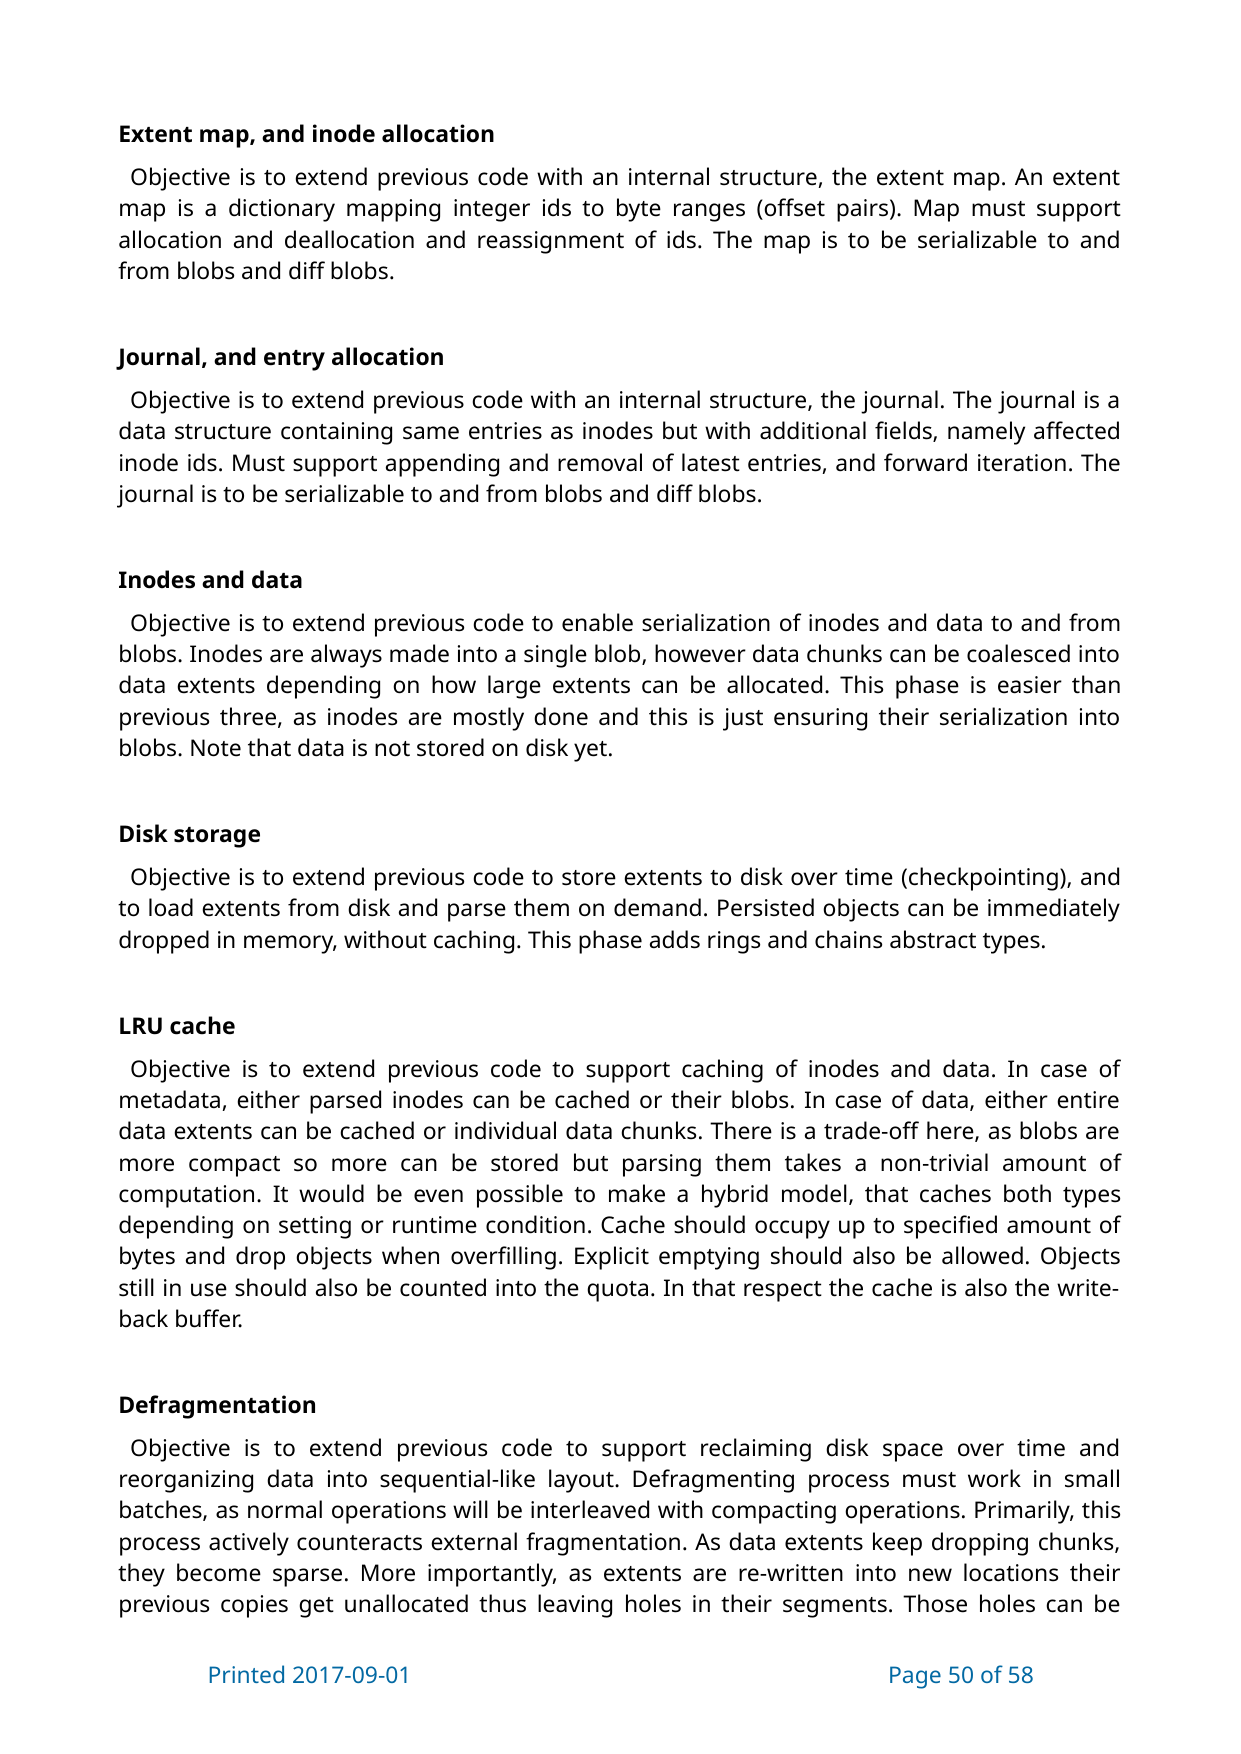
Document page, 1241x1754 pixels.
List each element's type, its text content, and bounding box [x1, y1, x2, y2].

subtitle Extent map, and inode allocation [118, 118, 1122, 149]
text Objective is to extend previous code with an internal structure, the extent map. An extent map is a dictionary mapping integer ids to byte ranges (offset pairs). Map must support allocation and deallocation and reassignment of ids. The map is to be serializable to and from blobs and diff blobs. [118, 161, 1122, 286]
text Objective is to extend previous code to store extents to disk over time (checkpointing), and to load extents from disk and parse them on demand. Persisted objects can be immediately dropped in memory, without caching. This phase adds rings and chains abstract types. [118, 861, 1122, 955]
subtitle Inodes and data [118, 564, 1122, 595]
text Objective is to extend previous code to support reclaiming disk space over time and reorganizing data into sequential-like layout. Defragmenting process must work in small batches, as normal operations will be interleaved with compacting operations. Primarily, this process actively counteracts external fragmentation. As data extents keep dropping chunks, they become sparse. More importantly, as extents are re-written into new locations their previous copies get unallocated thus leaving holes in their segments. Those holes can be [118, 1432, 1122, 1619]
text Objective is to extend previous code to enable serialization of inodes and data to and from blobs. Inodes are always made into a single blob, however data chunks can be coalesced into data extents depending on how large extents can be allocated. This phase is easier than previous three, as inodes are mostly done and this is just ensuring their serialization into blobs. Note that data is not stored on disk yet. [118, 607, 1122, 763]
subtitle Journal, and entry allocation [118, 341, 1122, 372]
subtitle Disk storage [118, 818, 1122, 849]
subtitle LRU cache [118, 1010, 1122, 1041]
text Objective is to extend previous code to support caching of inodes and data. In case of metadata, either parsed inodes can be cached or their blobs. In case of data, either entire data extents can be cached or individual data chunks. There is a trade-off here, as blobs are more compact so more can be stored but parsing them takes a non-trivial amount of computation. It would be even possible to make a hybrid model, that caches both types depending on setting or runtime condition. Cache should occupy up to specified amount of bytes and drop objects when overfilling. Explicit emptying should also be allowed. Objects still in use should also be counted into the quota. In that respect the cache is also the write-back buffer. [118, 1053, 1122, 1334]
text Objective is to extend previous code with an internal structure, the journal. The journal is a data structure containing same entries as inodes but with additional fields, namely affected inode ids. Must support appending and removal of latest entries, and forward iteration. The journal is to be serializable to and from blobs and diff blobs. [118, 384, 1122, 509]
subtitle Defragmentation [118, 1389, 1122, 1420]
